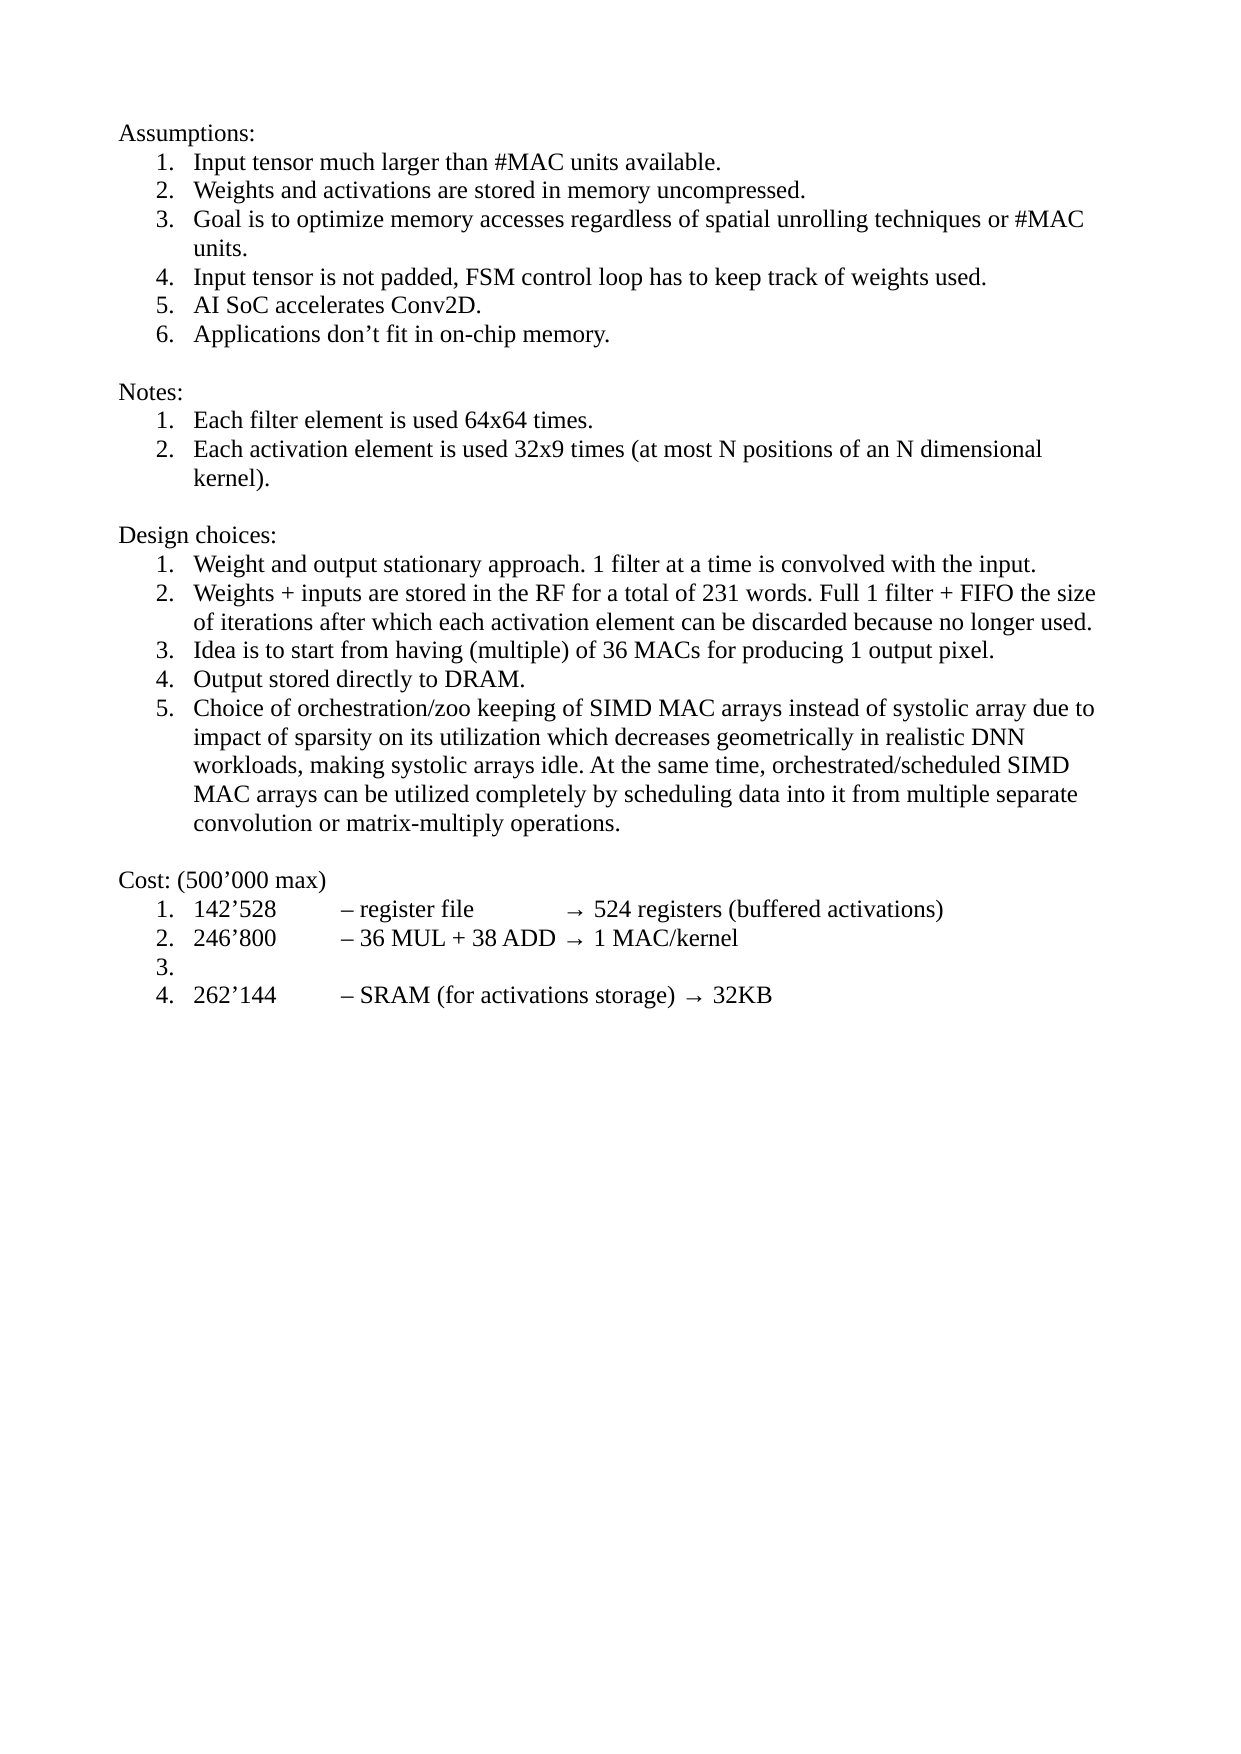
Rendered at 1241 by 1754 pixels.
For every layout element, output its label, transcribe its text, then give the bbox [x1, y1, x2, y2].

list Weights and activations are stored in memory uncompressed. [156, 176, 1122, 204]
list Idea is to start from having (multiple) of 36 MACs for producing 1 output pixel. [156, 636, 1122, 664]
list Each filter element is used 64x64 times. [156, 406, 1122, 434]
list Output stored directly to DRAM. [156, 664, 1122, 693]
list Goal is to optimize memory accesses regardless of spatial unrolling techniques or #MAC units. [156, 204, 1122, 262]
list Applications don’t fit in on-chip memory. [156, 319, 1122, 348]
text Notes: [118, 377, 1122, 406]
list Input tensor is not padded, FSM control loop has to keep track of weights used. [156, 262, 1122, 291]
list Weights + inputs are stored in the RF for a total of 231 words. Full 1 filter + FIFO the size of iterations after which each activation element can be discarded because no longer used. [156, 578, 1122, 636]
list AI SoC accelerates Conv2D. [156, 291, 1122, 319]
text Design choices: [118, 521, 1122, 549]
list Choice of orchestration/zoo keeping of SIMD MAC arrays instead of systolic array due to impact of sparsity on its utilization which decreases geometrically in realistic DNN workloads, making systolic arrays idle. At the same time, orchestrated/scheduled SIMD MAC arrays can be utilized completely by scheduling data into it from multiple separate convolution or matrix-multiply operations. [156, 693, 1122, 837]
list Weight and output stationary approach. 1 filter at a time is convolved with the input. [156, 549, 1122, 578]
list Each activation element is used 32x9 times (at most N positions of an N dimensional kernel). [156, 434, 1122, 492]
list 142’528 – register file → 524 registers (buffered activations) [156, 894, 1122, 923]
text Cost: (500’000 max) [118, 866, 1122, 894]
list 246’800 – 36 MUL + 38 ADD → 1 MAC/kernel [156, 923, 1122, 952]
list Input tensor much larger than #MAC units available. [156, 147, 1122, 176]
text Assumptions: [118, 118, 1122, 147]
list 262’144 – SRAM (for activations storage) → 32KB [156, 981, 1122, 1009]
